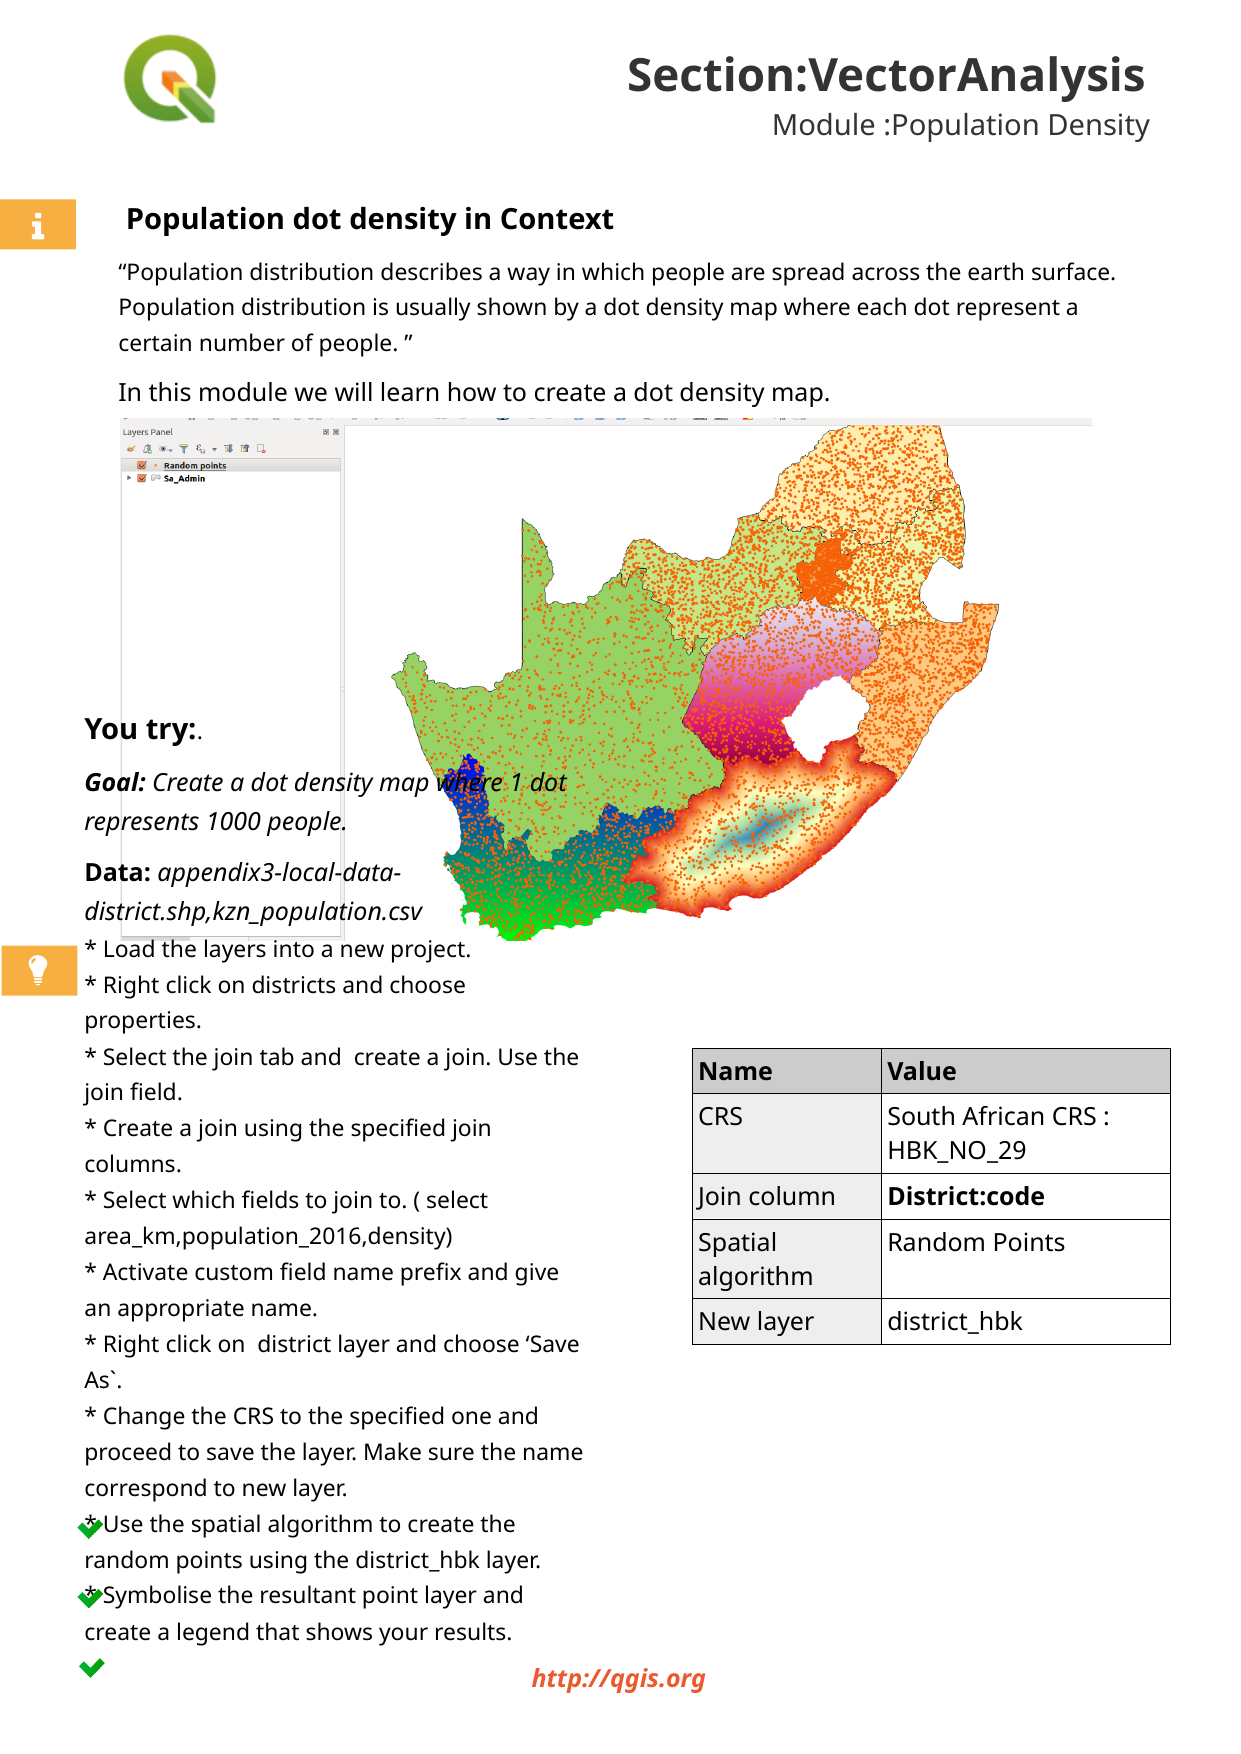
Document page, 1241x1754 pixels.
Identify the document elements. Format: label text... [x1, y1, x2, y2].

text “Population distribution describes a way in which people are spread across the earth surface. Population distribution is usually shown by a dot density map where each dot represent a certain number of people. ” [118, 255, 1122, 358]
picture [121, 780, 126, 788]
table_cell Random Points [882, 1220, 1170, 1298]
table_cell CRS [693, 1094, 881, 1173]
subtitle Population dot density in Context [118, 198, 1122, 238]
table_header Name [693, 1049, 881, 1093]
table_cell District:code [882, 1174, 1170, 1218]
picture [122, 31, 218, 127]
table_cell Spatial algorithm [693, 1220, 881, 1298]
picture [119, 418, 1093, 941]
table_cell South African CRS : HBK_NO_29 [882, 1094, 1170, 1173]
table_cell Join column [693, 1174, 881, 1218]
text In this module we will learn how to create a dot density map. [118, 375, 1122, 409]
table_cell New layer [693, 1299, 881, 1344]
table_header Value [882, 1049, 1170, 1093]
table_cell district_hbk [882, 1299, 1170, 1344]
